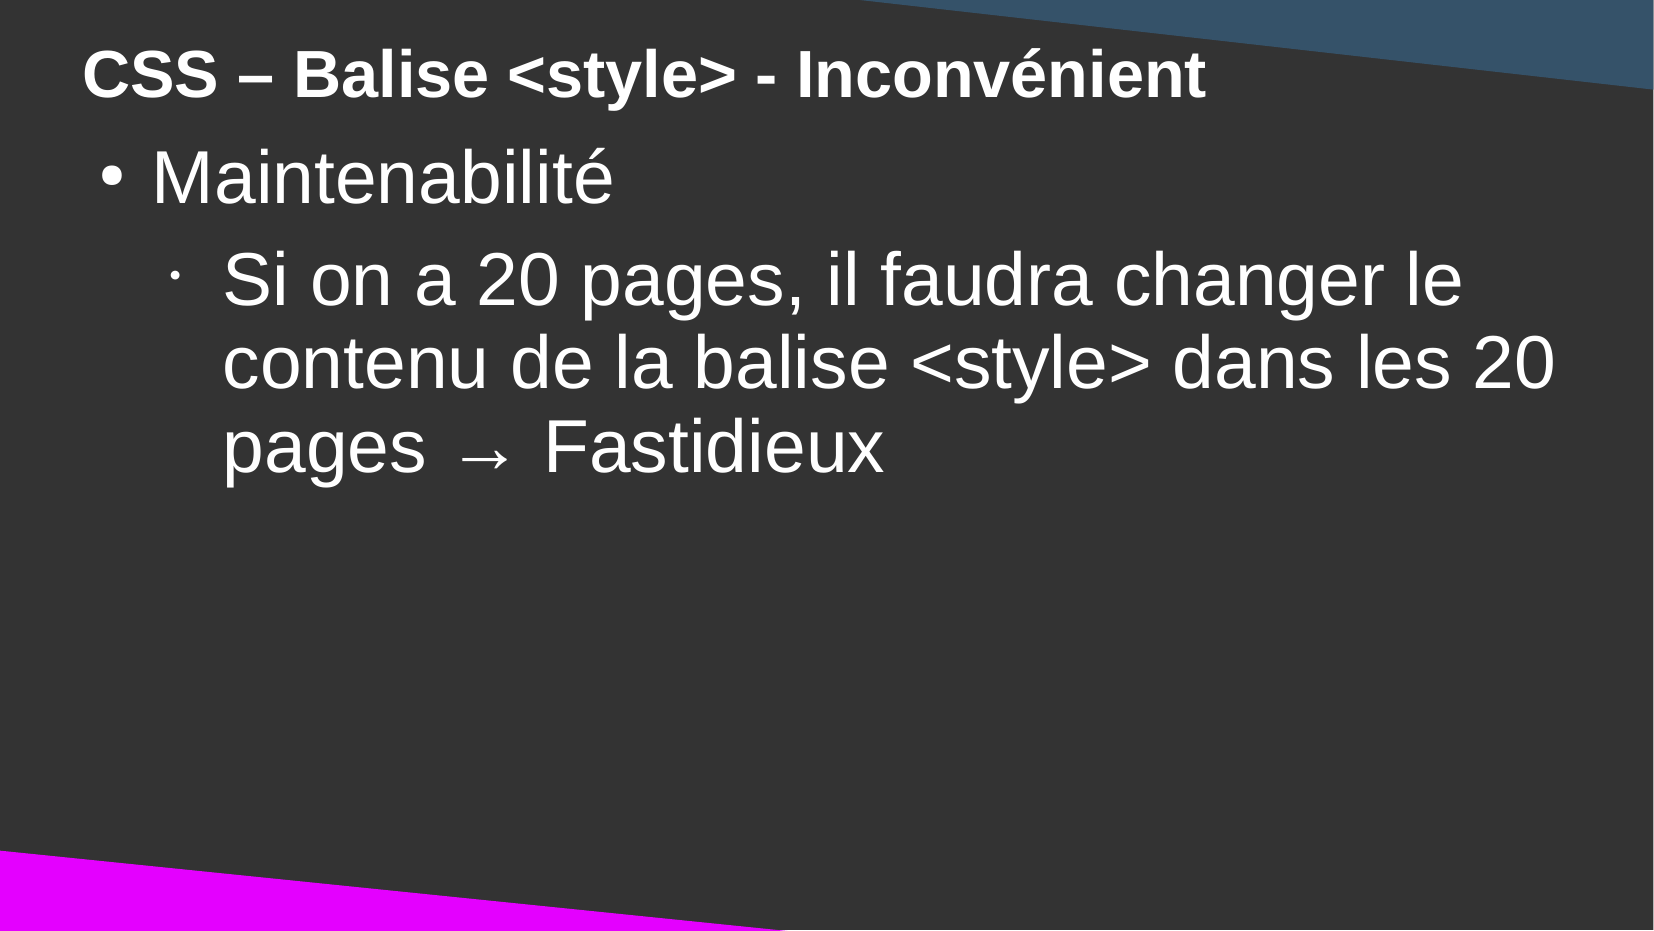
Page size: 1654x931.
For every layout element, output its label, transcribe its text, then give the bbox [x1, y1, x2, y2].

list Maintenabilité Si on a 20 pages, il faudra changer le contenu de la balise <style> dans les 20 pages → Fastidieux [80, 135, 1605, 550]
text_box [0, 850, 788, 931]
title CSS – Balise <style> - Inconvénient [82, 37, 1571, 122]
text_box [859, 0, 1654, 90]
